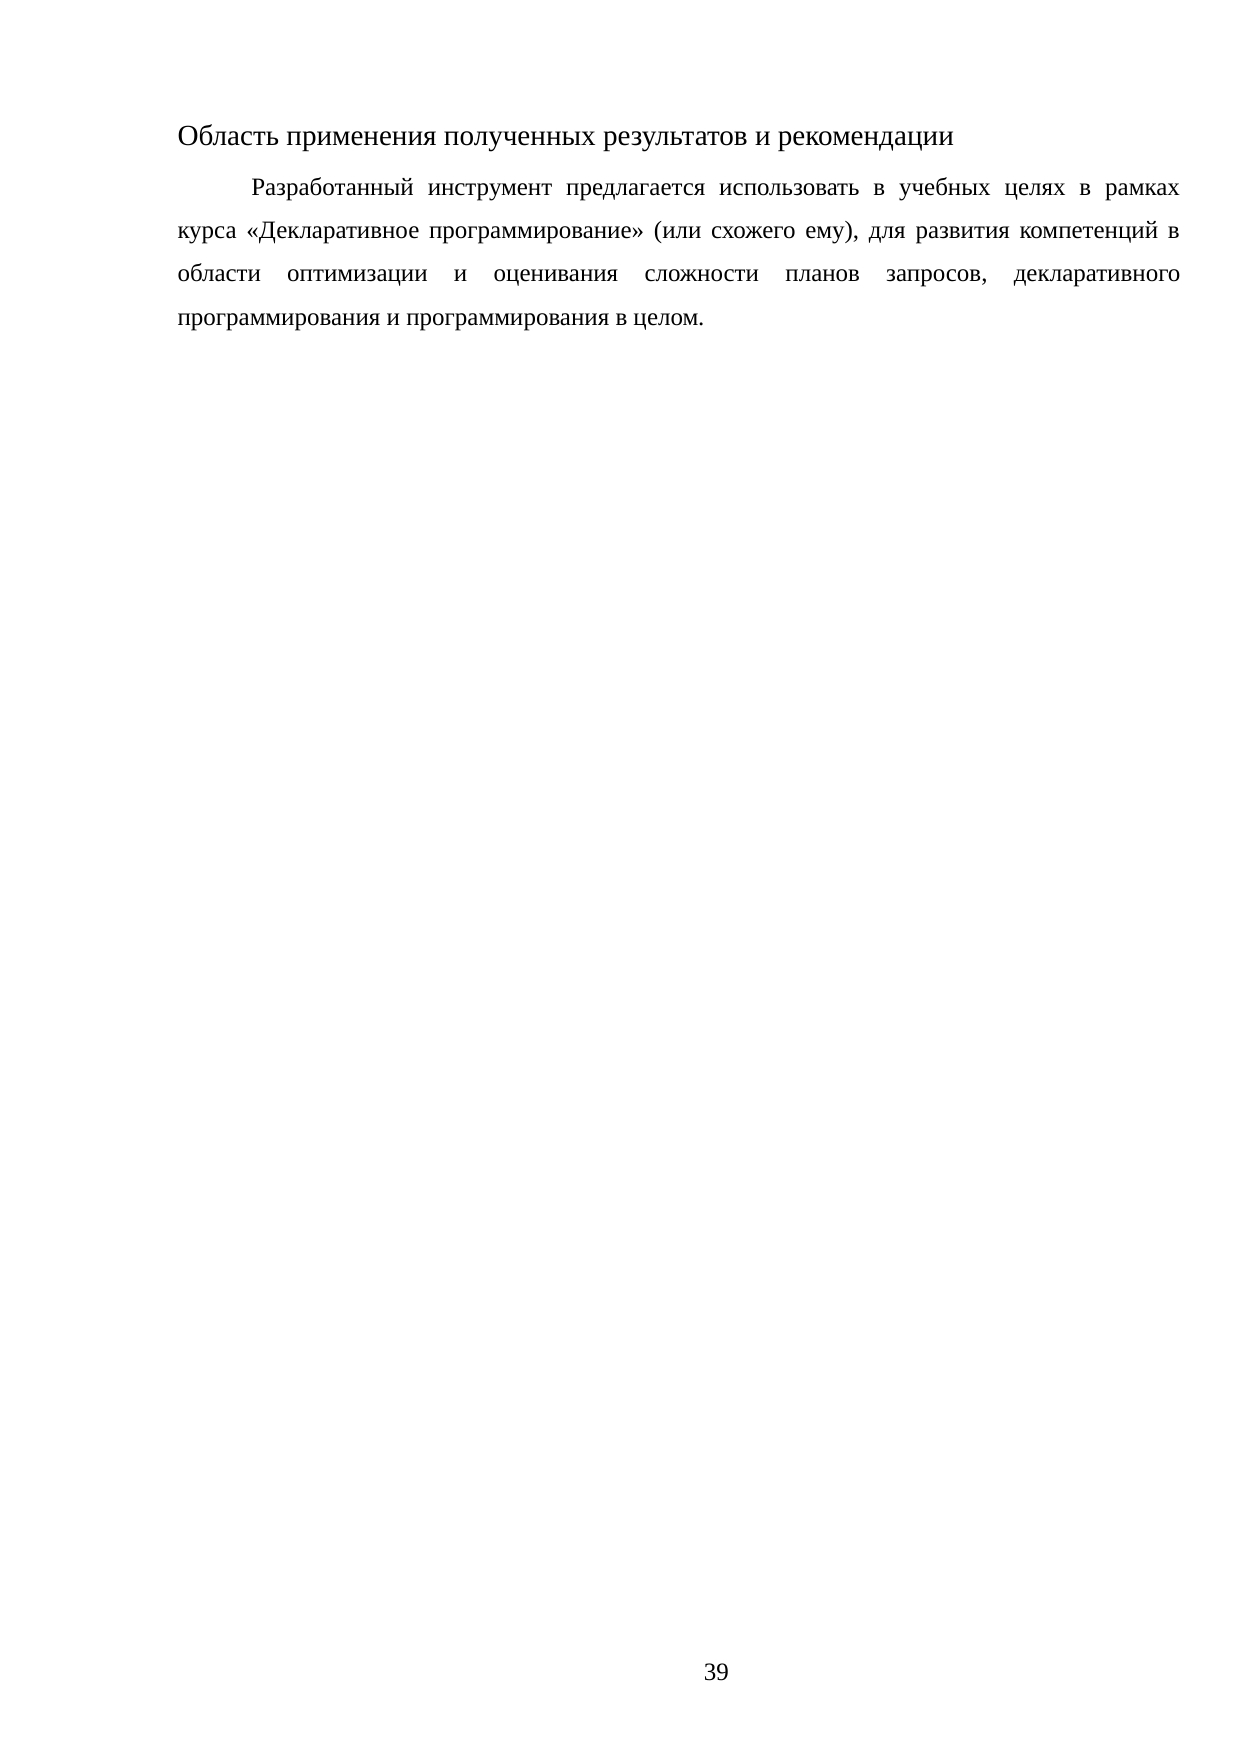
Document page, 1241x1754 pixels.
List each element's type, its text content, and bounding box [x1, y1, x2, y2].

text Разработанный инструмент предлагается использовать в учебных целях в рамках курса «Декларативное программирование» (или схожего ему), для развития компетенций в области оптимизации и оценивания сложности планов запросов, декларативного программирования и программирования в целом. [177, 172, 1181, 330]
subtitle Область применения полученных результатов и рекомендации [177, 118, 1181, 152]
